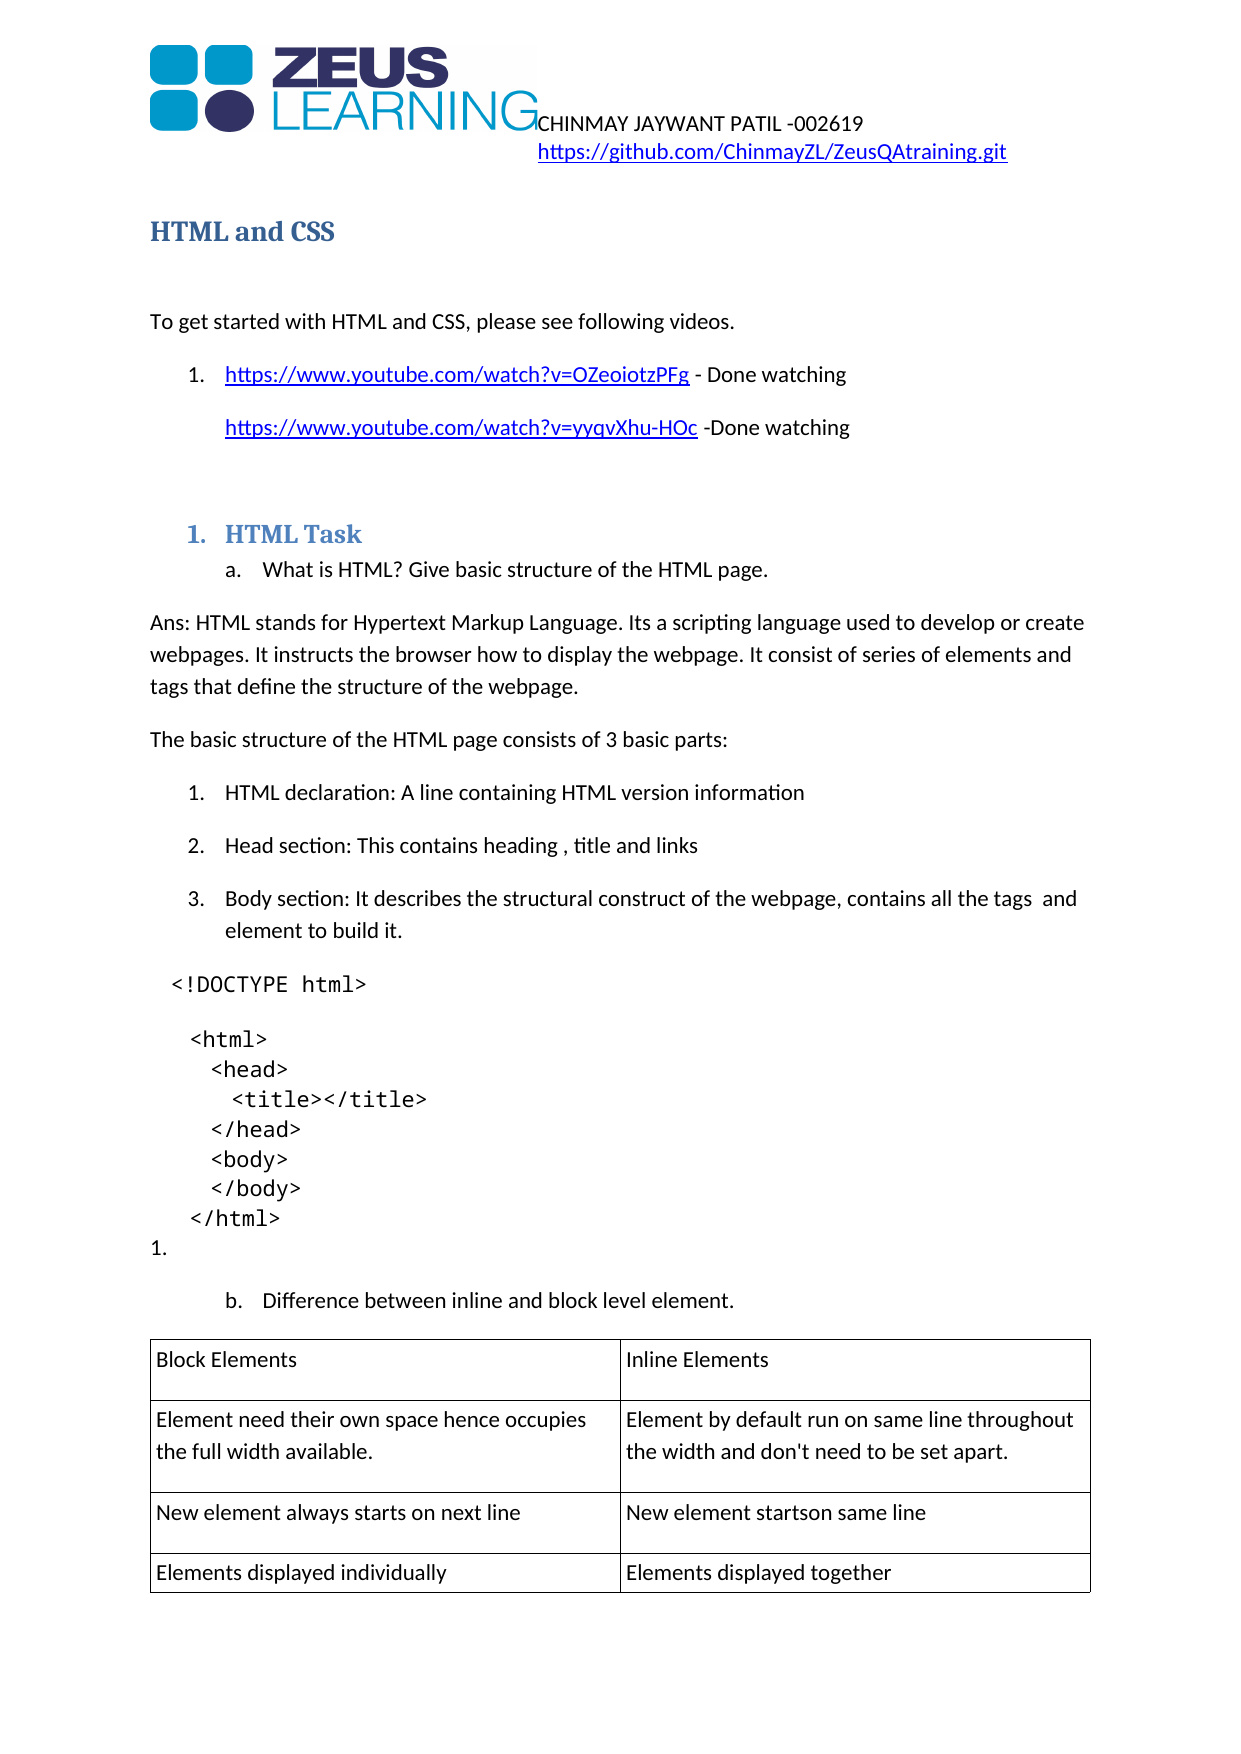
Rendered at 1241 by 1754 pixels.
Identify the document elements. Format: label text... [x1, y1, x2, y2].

table_cell Element by default run on same line throughout the width and don't need to be set apart. [621, 1401, 1090, 1492]
list Head section: This contains heading , title and links [187, 831, 1090, 859]
table_cell Element need their own space hence occupies the full width available. [151, 1401, 620, 1492]
list HTML declaration: A line containing HTML version information [187, 778, 1090, 806]
table_cell Elements displayed together [621, 1554, 1090, 1592]
list Ans: HTML stands for Hypertext Markup Language. Its a scripting language used to develop or create webpages. It instructs the browser how to display the webpage. It consist of series of elements and tags that define the structure of the webpage. [150, 608, 1090, 700]
text <title></title> [170, 1084, 1090, 1114]
text <html> [170, 1024, 1090, 1054]
text </body> [170, 1173, 1090, 1203]
list Difference between inline and block level element. [225, 1286, 1090, 1314]
picture [506, 94, 538, 127]
subtitle HTML Task [187, 519, 1090, 550]
text </head> [170, 1114, 1090, 1144]
list https://www.youtube.com/watch?v=yyqvXhu-HOc -Done watching [187, 413, 1090, 441]
picture [150, 45, 538, 132]
list The basic structure of the HTML page consists of 3 basic parts: [150, 725, 1090, 753]
subtitle HTML and CSS [150, 215, 1090, 249]
table_header Inline Elements [621, 1340, 1090, 1399]
list https://www.youtube.com/watch?v=OZeoiotzPFg - Done watching [187, 360, 1090, 388]
text <body> [170, 1144, 1090, 1173]
text <head> [170, 1054, 1090, 1084]
table_header Block Elements [151, 1340, 620, 1399]
table_cell New element startson same line [621, 1493, 1090, 1552]
table_cell New element always starts on next line [151, 1493, 620, 1552]
list Body section: It describes the structural construct of the webpage, contains all the tags and element to build it. [187, 884, 1090, 944]
table_cell Elements displayed individually [151, 1554, 620, 1592]
text </html> [170, 1203, 1090, 1233]
text To get started with HTML and CSS, please see following videos. [150, 307, 1090, 335]
list What is HTML? Give basic structure of the HTML page. [225, 555, 1090, 583]
list <!DOCTYPE html> [170, 969, 1090, 999]
